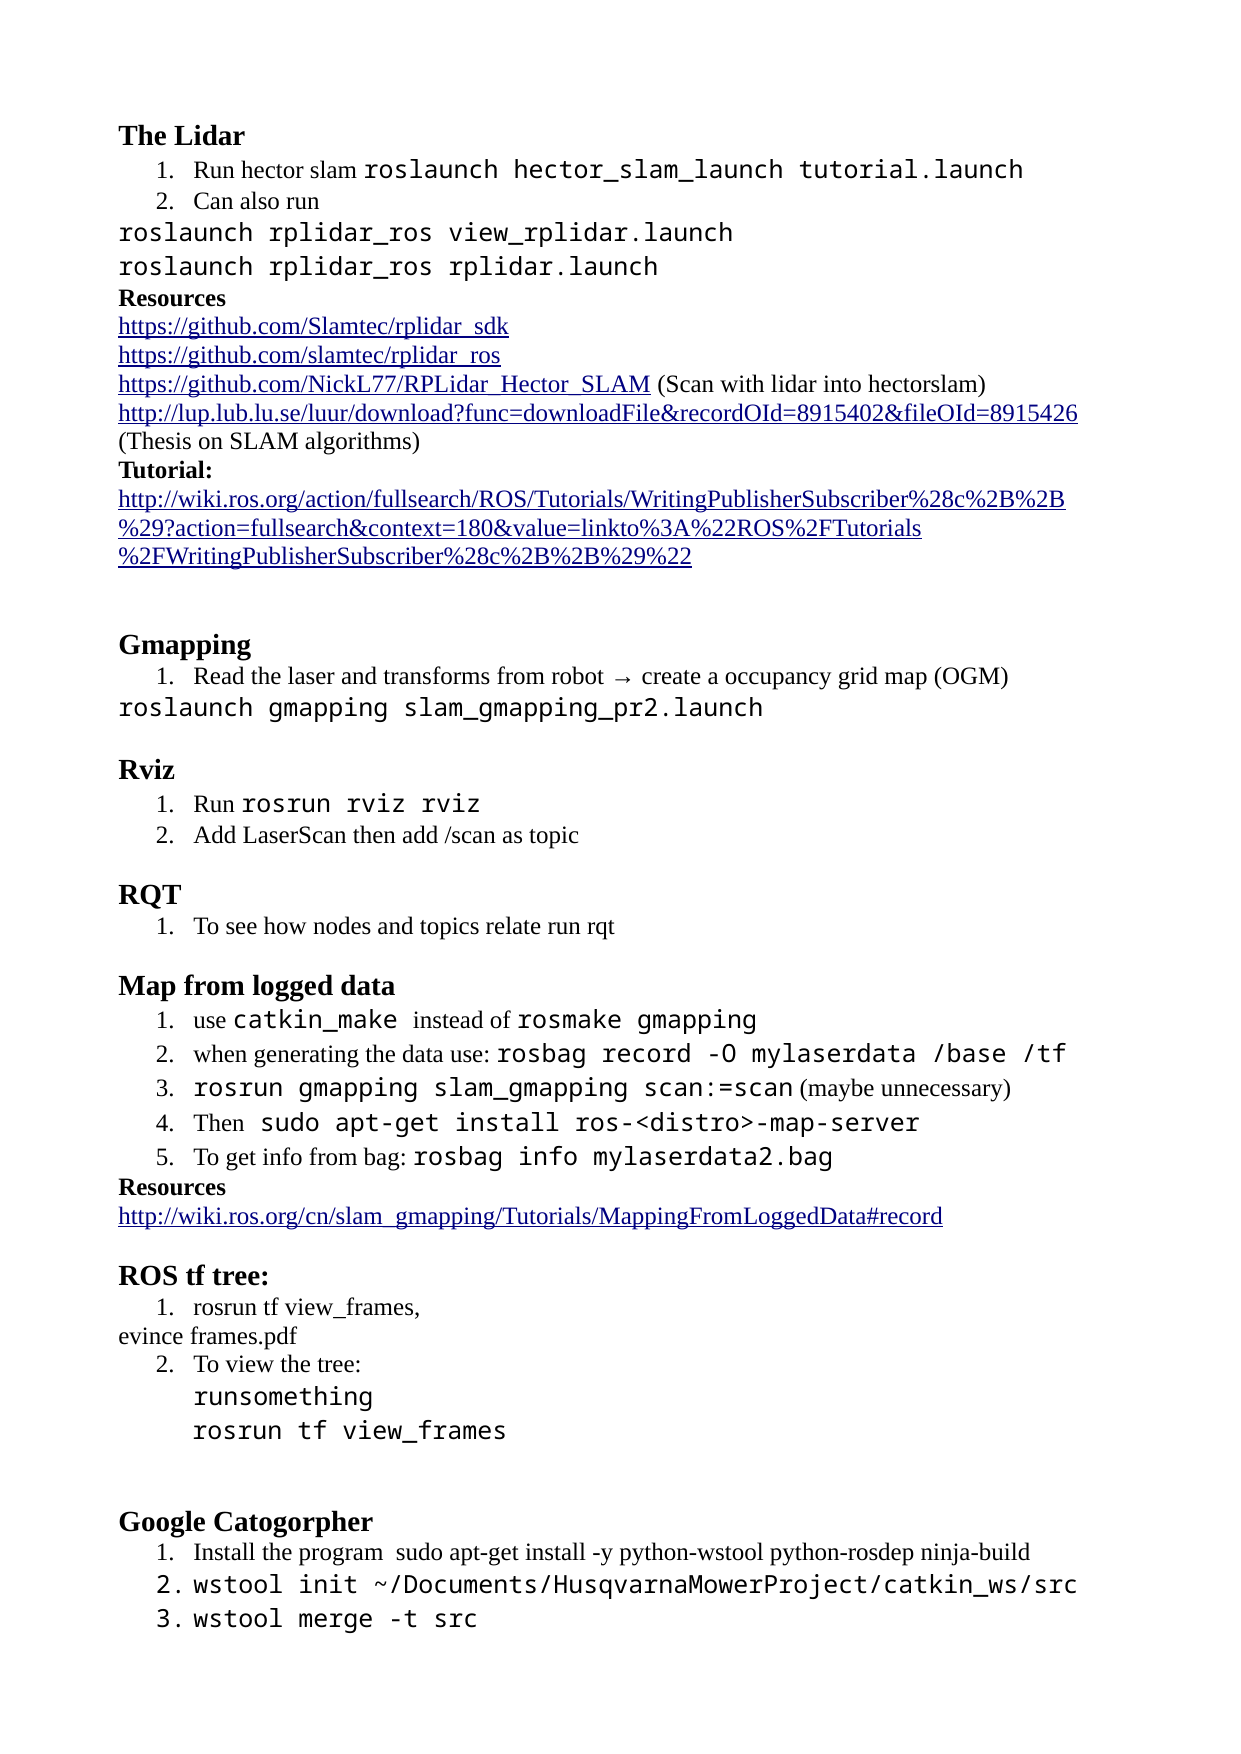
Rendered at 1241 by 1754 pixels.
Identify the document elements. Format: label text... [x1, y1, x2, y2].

text rosrun tf view_frames [118, 1412, 1122, 1446]
text Map from logged data [118, 968, 1122, 1002]
list wstool merge -t src [156, 1600, 1122, 1634]
text roslaunch rplidar_ros rplidar.launch [118, 248, 1122, 283]
text RQT [118, 877, 1122, 911]
list wstool init ~/Documents/HusqvarnaMowerProject/catkin_ws/src [156, 1566, 1122, 1600]
text The Lidar [118, 118, 1122, 152]
list Can also run [156, 186, 1122, 214]
list Run rosrun rviz rviz [156, 786, 1122, 820]
text Gmapping [118, 627, 1122, 661]
text https://github.com/NickL77/RPLidar_Hector_SLAM (Scan with lidar into hectorslam) [118, 369, 1122, 398]
list Add LaserScan then add /scan as topic [156, 820, 1122, 849]
list when generating the data use: rosbag record -O mylaserdata /base /tf [156, 1036, 1122, 1070]
text https://github.com/slamtec/rplidar_ros [118, 340, 1122, 369]
list rosrun tf view_frames, [156, 1292, 1122, 1321]
text http://lup.lub.lu.se/luur/download?func=downloadFile&recordOId=8915402&fileOId=8915426 (Thesis on SLAM algorithms) [118, 398, 1122, 455]
list Install the program sudo apt-get install -y python-wstool python-rosdep ninja-build [156, 1537, 1122, 1566]
list use catkin_make instead of rosmake gmapping [156, 1002, 1122, 1036]
text evince frames.pdf [118, 1321, 1122, 1349]
list Then sudo apt-get install ros-<distro>-map-server [156, 1104, 1122, 1138]
text Tutorial: http://wiki.ros.org/action/fullsearch/ROS/Tutorials/WritingPublisherSubscriber%28c%2B%2B%29?action=fullsearch&context=180&value=linkto%3A%22ROS%2FTutorials%2FWritingPublisherSubscriber%28c%2B%2B%29%22 [118, 455, 1122, 570]
text Resources [118, 1172, 1122, 1201]
list To see how nodes and topics relate run rqt [156, 911, 1122, 940]
text roslaunch rplidar_ros view_rplidar.launch [118, 214, 1122, 248]
list Read the laser and transforms from robot → create a occupancy grid map (OGM) [156, 661, 1122, 689]
text roslaunch gmapping slam_gmapping_pr2.launch [118, 689, 1122, 723]
list To view the tree: runsomething [156, 1349, 1122, 1412]
text http://wiki.ros.org/cn/slam_gmapping/Tutorials/MappingFromLoggedData#record [118, 1201, 1122, 1230]
list rosrun gmapping slam_gmapping scan:=scan (maybe unnecessary) [156, 1070, 1122, 1104]
list To get info from bag: rosbag info mylaserdata2.bag [156, 1138, 1122, 1172]
text Google Catogorpher [118, 1504, 1122, 1537]
text https://github.com/Slamtec/rplidar_sdk [118, 311, 1122, 340]
list Run hector slam roslaunch hector_slam_launch tutorial.launch [156, 152, 1122, 186]
text Resources [118, 283, 1122, 311]
text ROS tf tree: [118, 1258, 1122, 1292]
text Rviz [118, 752, 1122, 786]
